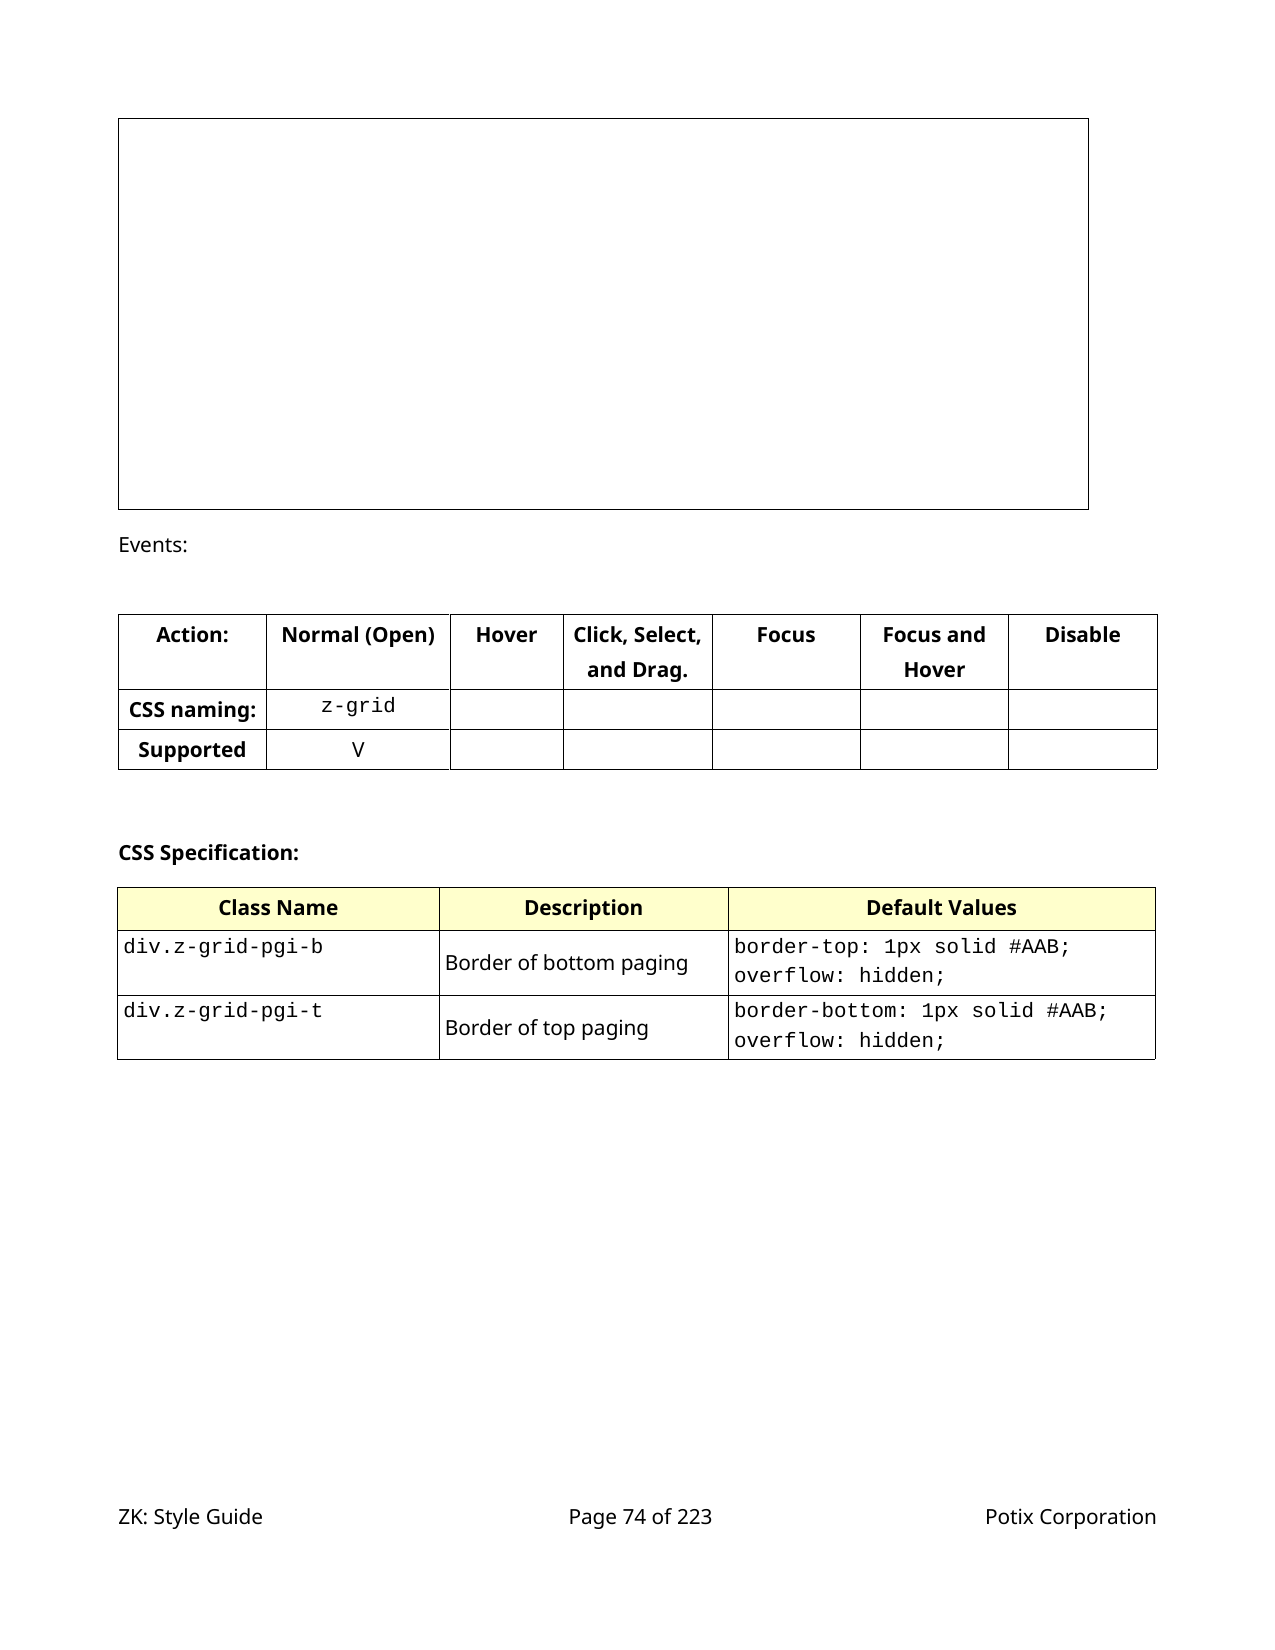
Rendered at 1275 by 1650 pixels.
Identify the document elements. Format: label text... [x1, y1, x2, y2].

table_cell div.z-grid-pgi-b [118, 931, 439, 995]
table_cell z-grid [267, 690, 449, 729]
table_header Hover [451, 615, 563, 689]
table_cell Border of top paging [440, 996, 728, 1059]
table_cell [1009, 690, 1157, 729]
table_cell [1009, 730, 1157, 769]
text Events: [118, 530, 1157, 593]
table_cell [713, 690, 860, 729]
text CSS Specification: [118, 838, 1157, 867]
table_cell div.z-grid-pgi-t [118, 996, 439, 1059]
table_cell Supported [119, 730, 266, 769]
table_header Class Name [118, 888, 439, 930]
table_header Action: [119, 615, 266, 689]
table_header Click, Select, and Drag. [564, 615, 712, 689]
table_cell [564, 730, 712, 769]
table_cell Border of bottom paging [440, 931, 728, 995]
table_cell CSS naming: [119, 690, 266, 729]
table_cell [861, 690, 1008, 729]
table_cell [861, 730, 1008, 769]
table_cell [451, 730, 563, 769]
table_header Disable [1009, 615, 1157, 689]
table_cell V [267, 730, 449, 769]
table_cell [119, 119, 1088, 509]
table_cell border-top: 1px solid #AAB; overflow: hidden; [729, 931, 1155, 995]
table_cell [564, 690, 712, 729]
table_cell [451, 690, 563, 729]
table_header Focus [713, 615, 860, 689]
table_header Default Values [729, 888, 1155, 930]
table_header Normal (Open) [267, 615, 449, 689]
table_cell border-bottom: 1px solid #AAB; overflow: hidden; [729, 996, 1155, 1059]
table_header Description [440, 888, 728, 930]
table_cell [713, 730, 860, 769]
table_header Focus and Hover [861, 615, 1008, 689]
